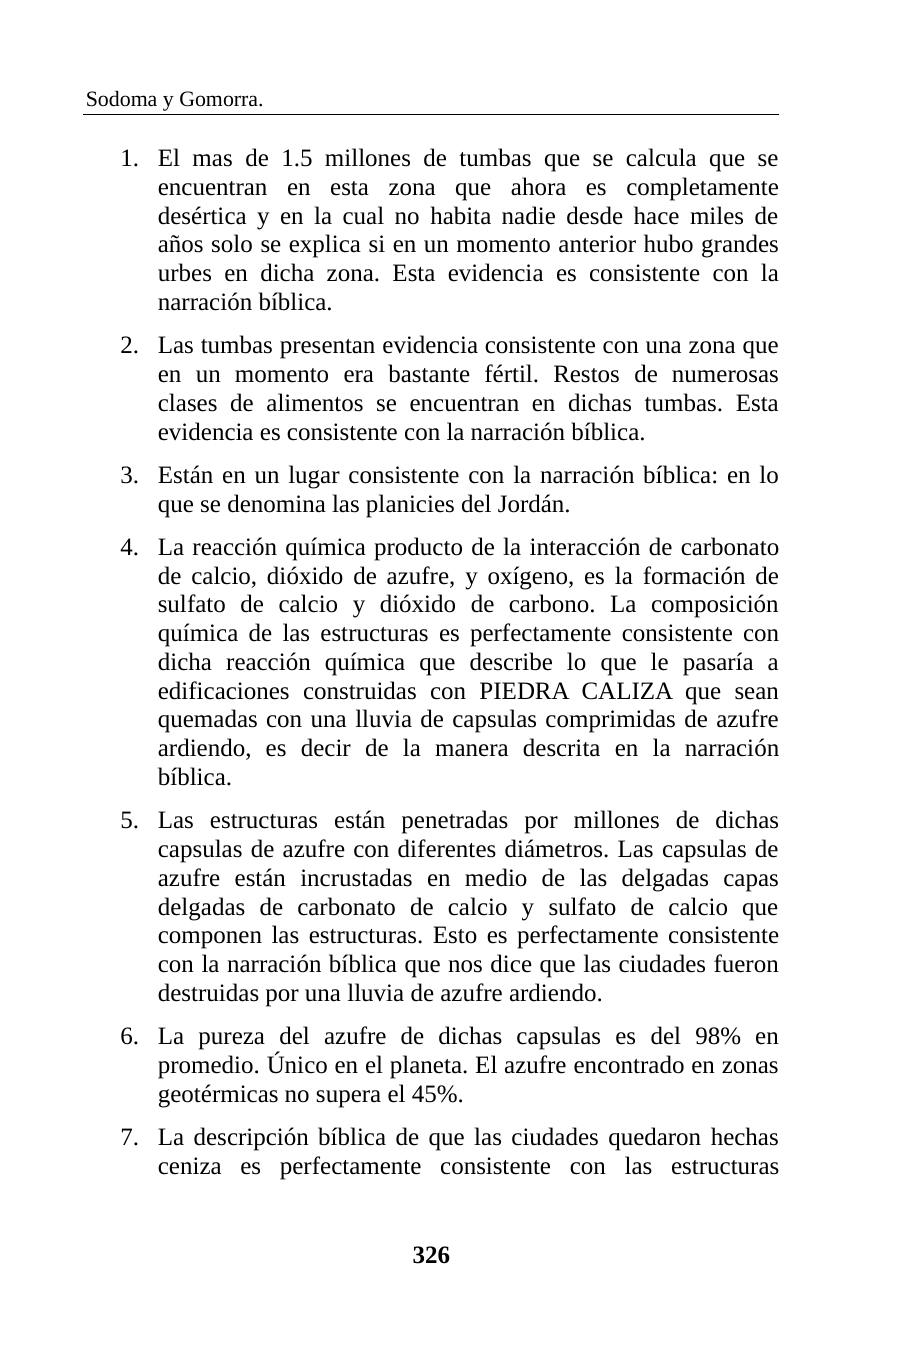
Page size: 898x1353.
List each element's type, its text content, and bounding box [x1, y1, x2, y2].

list El mas de 1.5 millones de tumbas que se calcula que se encuentran en esta zona que ahora es completamente desértica y en la cual no habita nadie desde hace miles de años solo se explica si en un momento anterior hubo grandes urbes en dicha zona. Esta evidencia es consistente con la narración bíblica. [120, 143, 779, 316]
list Las estructuras están penetradas por millones de dichas capsulas de azufre con diferentes diámetros. Las capsulas de azufre están incrustadas en medio de las delgadas capas delgadas de carbonato de calcio y sulfato de calcio que componen las estructuras. Esto es perfectamente consistente con la narración bíblica que nos dice que las ciudades fueron destruidas por una lluvia de azufre ardiendo. [120, 805, 779, 1007]
list Están en un lugar consistente con la narración bíblica: en lo que se denomina las planicies del Jordán. [120, 460, 779, 517]
list La descripción bíblica de que las ciudades quedaron hechas ceniza es perfectamente consistente con las estructuras [120, 1122, 779, 1179]
list Las tumbas presentan evidencia consistente con una zona que en un momento era bastante fértil. Restos de numerosas clases de alimentos se encuentran en dichas tumbas. Esta evidencia es consistente con la narración bíblica. [120, 330, 779, 445]
list La pureza del azufre de dichas capsulas es del 98% en promedio. Único en el planeta. El azufre encontrado en zonas geotérmicas no supera el 45%. [120, 1021, 779, 1107]
list La reacción química producto de la interacción de carbonato de calcio, dióxido de azufre, y oxígeno, es la formación de sulfato de calcio y dióxido de carbono. La composición química de las estructuras es perfectamente consistente con dicha reacción química que describe lo que le pasaría a edificaciones construidas con PIEDRA CALIZA que sean quemadas con una lluvia de capsulas comprimidas de azufre ardiendo, es decir de la manera descrita en la narración bíblica. [120, 532, 779, 791]
